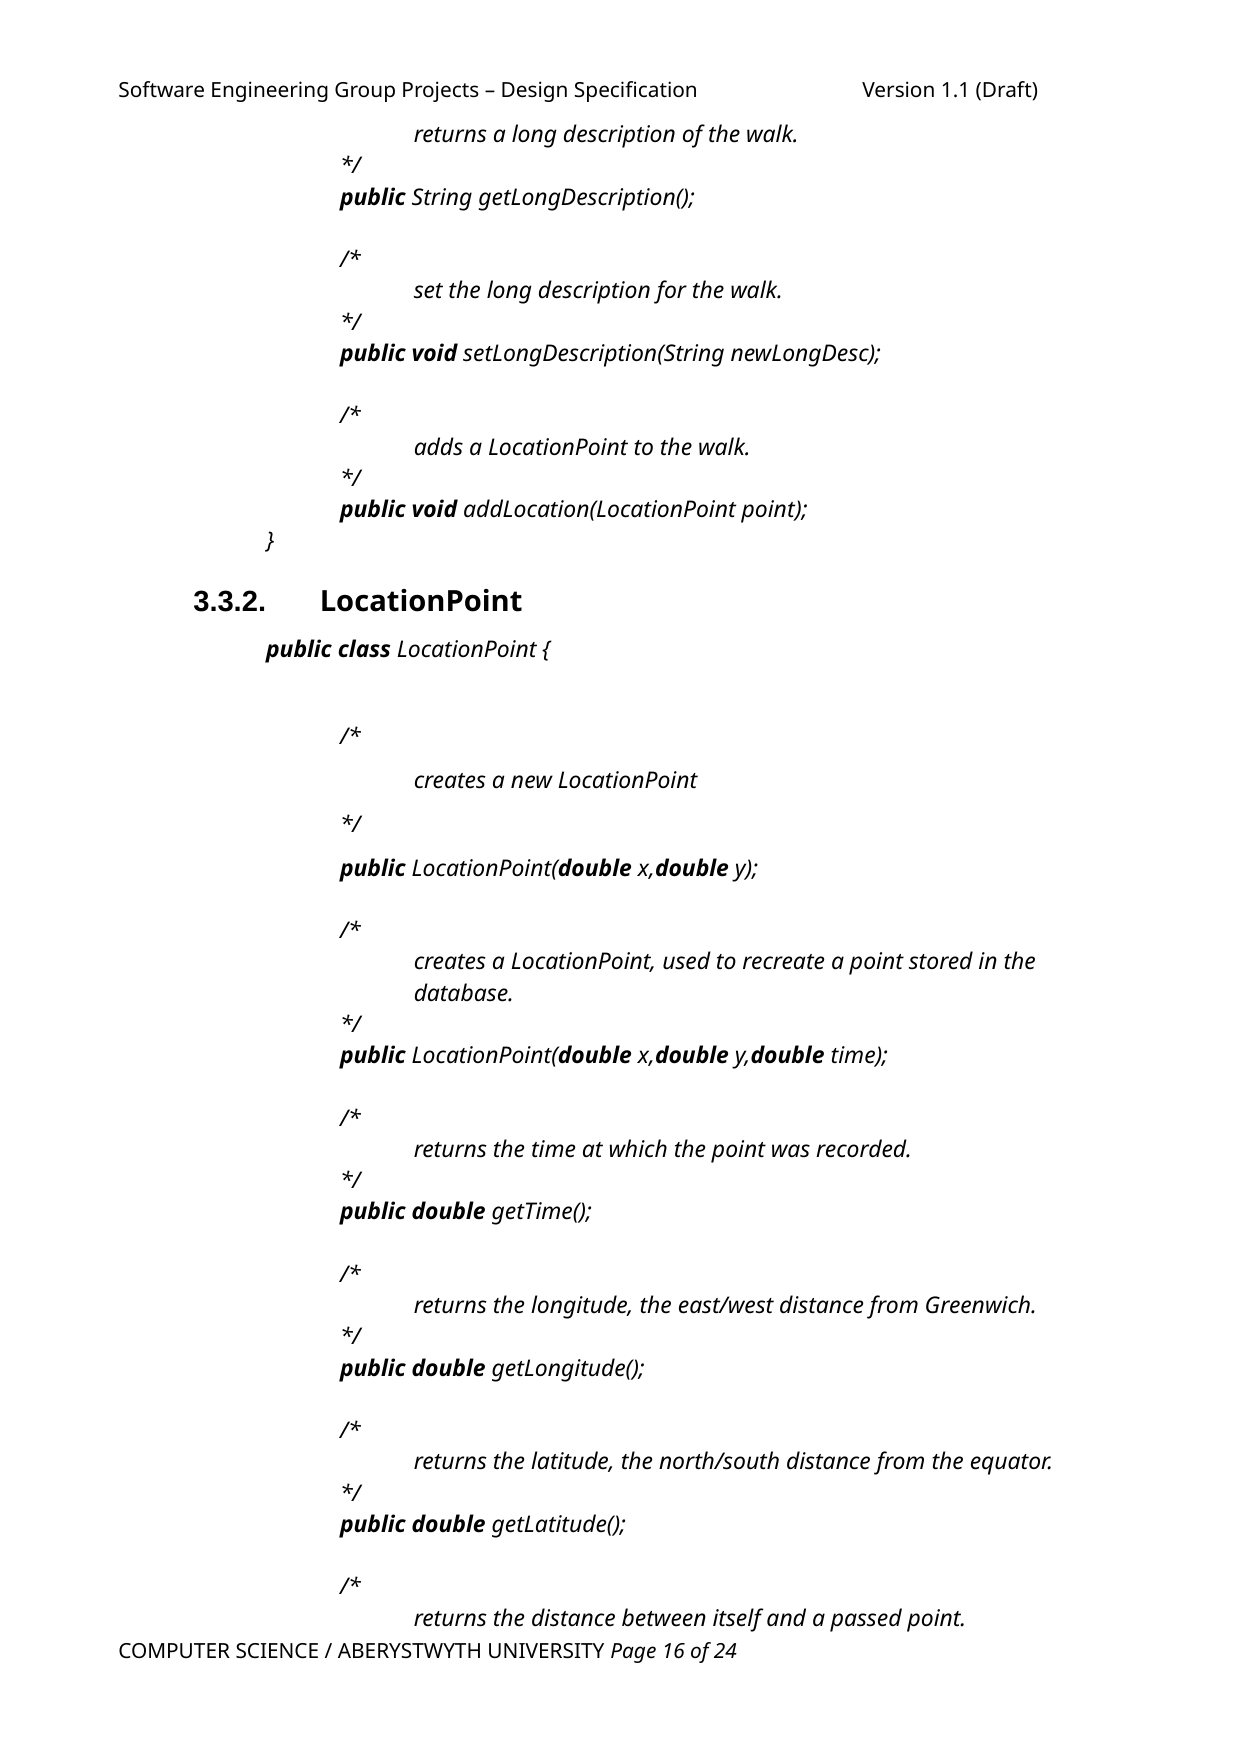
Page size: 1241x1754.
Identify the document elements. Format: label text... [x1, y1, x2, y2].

text */ [118, 1008, 1122, 1039]
text returns the distance between itself and a passed point. [118, 1602, 1122, 1633]
text /* [118, 243, 1122, 274]
text adds a LocationPoint to the walk. [118, 431, 1122, 462]
text public double getLatitude(); [118, 1508, 1122, 1539]
text returns the time at which the point was recorded. [118, 1133, 1122, 1164]
text public double getLongitude(); [118, 1352, 1122, 1383]
text /* [118, 1258, 1122, 1289]
text } [118, 524, 1122, 556]
text /* [118, 914, 1122, 945]
text creates a LocationPoint, used to recreate a point stored in the database. [118, 945, 1122, 1008]
text set the long description for the walk. [118, 274, 1122, 306]
text /* [118, 1570, 1122, 1602]
text /* [118, 399, 1122, 431]
text /* [118, 720, 1122, 752]
text public class LocationPoint { [118, 633, 1122, 664]
text public void setLongDescription(String newLongDesc); [118, 337, 1122, 368]
subtitle LocationPoint [193, 581, 1122, 620]
text /* [118, 1414, 1122, 1445]
text */ [118, 1164, 1122, 1195]
text */ [118, 306, 1122, 337]
text public void addLocation(LocationPoint point); [118, 493, 1122, 524]
text public String getLongDescription(); [118, 181, 1122, 212]
text returns the longitude, the east/west distance from Greenwich. [118, 1289, 1122, 1320]
text */ [118, 149, 1122, 181]
text creates a new LocationPoint [118, 764, 1122, 795]
text */ [118, 1320, 1122, 1352]
text /* [118, 1102, 1122, 1133]
text returns a long description of the walk. [118, 118, 1122, 149]
text public LocationPoint(double x,double y); [118, 852, 1122, 883]
text */ [118, 808, 1122, 839]
text public double getTime(); [118, 1195, 1122, 1227]
text */ [118, 462, 1122, 493]
text */ [118, 1477, 1122, 1508]
text returns the latitude, the north/south distance from the equator. [118, 1445, 1122, 1477]
text public LocationPoint(double x,double y,double time); [118, 1039, 1122, 1070]
